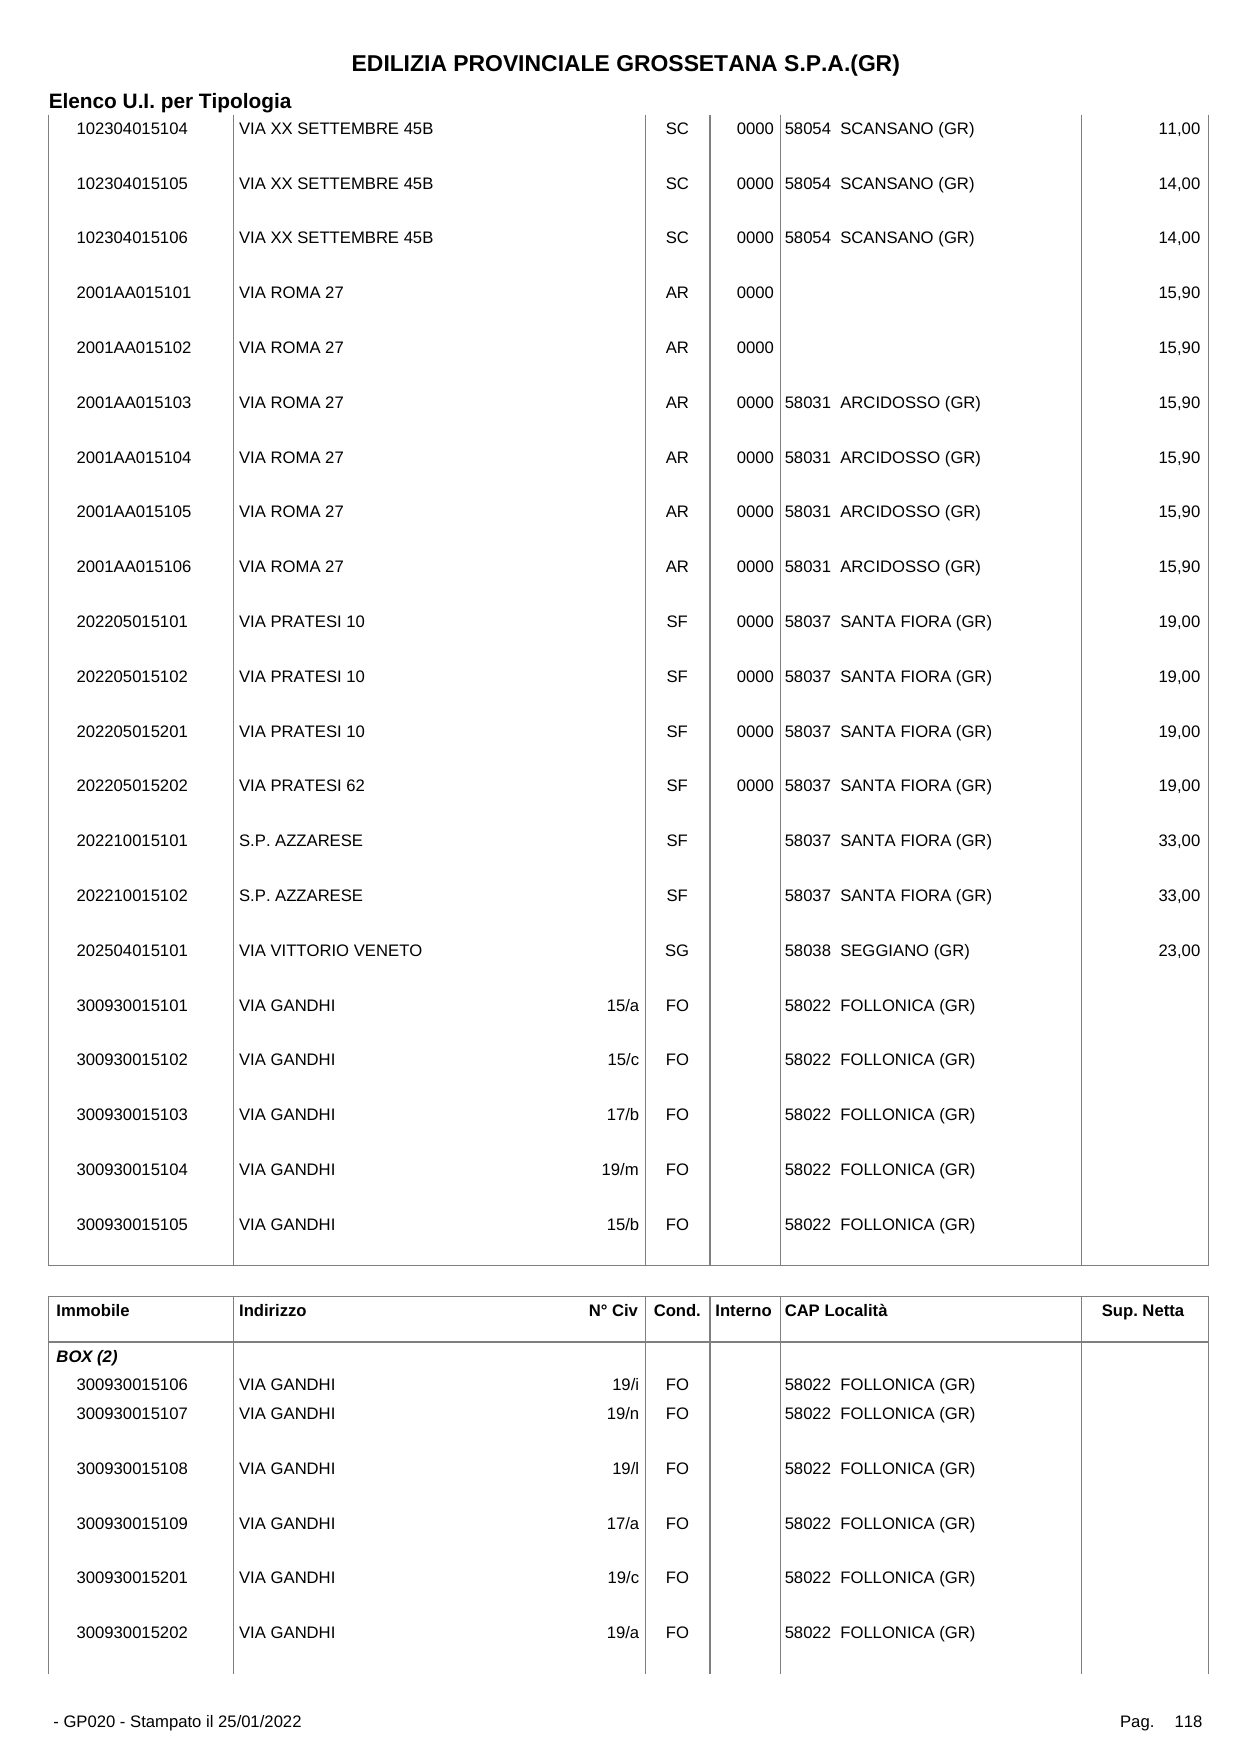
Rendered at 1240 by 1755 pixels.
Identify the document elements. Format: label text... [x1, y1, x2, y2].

table_cell VIA GANDHI [234, 991, 588, 1046]
table_cell [589, 224, 645, 279]
table_cell 19/n [589, 1400, 645, 1454]
table_cell 58031 ARCIDOSSO (GR) [781, 443, 1081, 498]
table_cell 0000 [711, 663, 780, 717]
table_cell FO [646, 1156, 709, 1210]
table_cell FO [646, 1509, 709, 1564]
table_cell [711, 827, 780, 882]
table_header N° Civ [589, 1297, 645, 1341]
table_cell 58037 SANTA FIORA (GR) [781, 772, 1081, 827]
table_cell AR [646, 334, 709, 388]
table_cell VIA PRATESI 62 [234, 772, 588, 827]
table_cell 0000 [711, 224, 780, 279]
table_cell [589, 169, 645, 224]
table_cell 19,00 [1082, 717, 1208, 772]
table_cell 15/b [589, 1210, 645, 1265]
table_cell VIA XX SETTEMBRE 45B [234, 169, 588, 224]
table_cell VIA ROMA 27 [234, 334, 588, 388]
table_cell [1082, 1343, 1208, 1400]
table_cell 300930015108 [49, 1455, 233, 1509]
table_cell [589, 553, 645, 608]
table_cell 19/c [589, 1564, 645, 1619]
table_cell [589, 608, 645, 662]
table_cell [1082, 1046, 1208, 1101]
table_cell [711, 1343, 780, 1400]
table_cell VIA GANDHI [234, 1400, 588, 1454]
table_cell 15,90 [1082, 553, 1208, 608]
table_cell [589, 827, 645, 882]
table_cell 58037 SANTA FIORA (GR) [781, 882, 1081, 936]
table_cell [711, 882, 780, 936]
table_cell 2001AA015104 [49, 443, 233, 498]
table_cell [1082, 1509, 1208, 1564]
table_cell 300930015103 [49, 1101, 233, 1156]
table_cell 58022 FOLLONICA (GR) [781, 1343, 1081, 1400]
table_cell 102304015106 [49, 224, 233, 279]
table_cell 58022 FOLLONICA (GR) [781, 1455, 1081, 1509]
table_cell 2001AA015101 [49, 279, 233, 334]
table_cell 15,90 [1082, 498, 1208, 553]
table_cell [589, 443, 645, 498]
table_cell 15,90 [1082, 279, 1208, 334]
table_cell [711, 936, 780, 991]
table_cell 202504015101 [49, 936, 233, 991]
table_cell 33,00 [1082, 882, 1208, 936]
table_cell 0000 [711, 115, 780, 169]
table_cell S.P. AZZARESE [234, 827, 588, 882]
table_cell [589, 663, 645, 717]
table_cell 15,90 [1082, 334, 1208, 388]
table_cell [1082, 1101, 1208, 1156]
table_cell VIA GANDHI [234, 1156, 588, 1210]
table_cell 300930015201 [49, 1564, 233, 1619]
table_cell VIA GANDHI [234, 1564, 588, 1619]
table_cell 58022 FOLLONICA (GR) [781, 1046, 1081, 1101]
table_cell VIA ROMA 27 [234, 279, 588, 334]
table_cell SF [646, 882, 709, 936]
table_cell 19/a [589, 1619, 645, 1674]
table_cell 15/a [589, 991, 645, 1046]
table_cell 58022 FOLLONICA (GR) [781, 1101, 1081, 1156]
table_cell 58031 ARCIDOSSO (GR) [781, 553, 1081, 608]
table_cell VIA ROMA 27 [234, 553, 588, 608]
table_cell 202205015202 [49, 772, 233, 827]
table_cell VIA VITTORIO VENETO [234, 936, 588, 991]
table_cell 202205015102 [49, 663, 233, 717]
table_cell 300930015109 [49, 1509, 233, 1564]
table_cell [589, 936, 645, 991]
table_cell 58031 ARCIDOSSO (GR) [781, 498, 1081, 553]
table_cell VIA GANDHI [234, 1619, 588, 1674]
table_cell 300930015105 [49, 1210, 233, 1265]
table_cell 58022 FOLLONICA (GR) [781, 1400, 1081, 1454]
table_cell VIA ROMA 27 [234, 498, 588, 553]
table_cell S.P. AZZARESE [234, 882, 588, 936]
table_cell FO [646, 1210, 709, 1265]
table_cell 15/c [589, 1046, 645, 1101]
table_cell 300930015104 [49, 1156, 233, 1210]
table_cell SC [646, 224, 709, 279]
table_cell 19,00 [1082, 608, 1208, 662]
table_cell [1082, 1156, 1208, 1210]
table_cell 15,90 [1082, 443, 1208, 498]
table_cell 58054 SCANSANO (GR) [781, 115, 1081, 169]
table_cell FO [646, 1455, 709, 1509]
table_cell 58037 SANTA FIORA (GR) [781, 717, 1081, 772]
table_cell 0000 [711, 389, 780, 443]
table_cell 58031 ARCIDOSSO (GR) [781, 389, 1081, 443]
table_cell 202205015101 [49, 608, 233, 662]
table_cell VIA GANDHI [234, 1101, 588, 1156]
table_cell 0000 [711, 279, 780, 334]
table_cell SF [646, 772, 709, 827]
table_cell [1082, 991, 1208, 1046]
table_cell AR [646, 553, 709, 608]
table_cell VIA PRATESI 10 [234, 608, 588, 662]
table_cell [711, 1101, 780, 1156]
table_cell 58022 FOLLONICA (GR) [781, 1210, 1081, 1265]
table_cell [711, 1210, 780, 1265]
table_cell 58022 FOLLONICA (GR) [781, 991, 1081, 1046]
table_cell 19/m [589, 1156, 645, 1210]
table_cell 202205015201 [49, 717, 233, 772]
table_cell 58022 FOLLONICA (GR) [781, 1509, 1081, 1564]
table_cell [711, 991, 780, 1046]
table_cell 15,90 [1082, 389, 1208, 443]
table_cell [589, 498, 645, 553]
table_cell 0000 [711, 169, 780, 224]
table_cell [589, 389, 645, 443]
table_header CAP Località [781, 1297, 1081, 1341]
table_cell [711, 1046, 780, 1101]
table_cell AR [646, 279, 709, 334]
table_cell SF [646, 717, 709, 772]
table_cell [711, 1455, 780, 1509]
table_cell 58022 FOLLONICA (GR) [781, 1619, 1081, 1674]
table_cell [711, 1156, 780, 1210]
table_cell FO [646, 1343, 709, 1400]
table_cell 300930015202 [49, 1619, 233, 1674]
table_cell [589, 882, 645, 936]
table_cell [711, 1509, 780, 1564]
table_cell 202210015102 [49, 882, 233, 936]
table_header Cond. [646, 1297, 709, 1341]
table_cell SF [646, 827, 709, 882]
table_cell [711, 1400, 780, 1454]
table_cell 0000 [711, 553, 780, 608]
table_cell FO [646, 1619, 709, 1674]
table_cell VIA GANDHI [234, 1343, 588, 1400]
table_cell VIA GANDHI [234, 1210, 588, 1265]
table_cell [1082, 1564, 1208, 1619]
table_cell 58037 SANTA FIORA (GR) [781, 608, 1081, 662]
table_cell BOX (2) 300930015106 [49, 1343, 233, 1400]
table_cell 0000 [711, 608, 780, 662]
table_cell VIA GANDHI [234, 1455, 588, 1509]
table_cell [1082, 1619, 1208, 1674]
table_cell VIA ROMA 27 [234, 443, 588, 498]
table_cell SF [646, 608, 709, 662]
table_cell [1082, 1400, 1208, 1454]
table_cell [589, 334, 645, 388]
table_cell FO [646, 1101, 709, 1156]
table_cell 300930015107 [49, 1400, 233, 1454]
table_cell 19/l [589, 1455, 645, 1509]
table_cell SC [646, 115, 709, 169]
table_cell VIA XX SETTEMBRE 45B [234, 224, 588, 279]
table_cell [711, 1564, 780, 1619]
table_cell 58054 SCANSANO (GR) [781, 224, 1081, 279]
table_cell 14,00 [1082, 224, 1208, 279]
table_cell 2001AA015105 [49, 498, 233, 553]
table_cell 102304015104 [49, 115, 233, 169]
table_cell 2001AA015103 [49, 389, 233, 443]
table_cell 19,00 [1082, 772, 1208, 827]
table_cell SF [646, 663, 709, 717]
table_cell FO [646, 1400, 709, 1454]
table_header Sup. Netta [1082, 1297, 1208, 1341]
table_cell FO [646, 1564, 709, 1619]
table_cell 0000 [711, 772, 780, 827]
table_cell FO [646, 991, 709, 1046]
table_cell SG [646, 936, 709, 991]
table_cell 58038 SEGGIANO (GR) [781, 936, 1081, 991]
table_header Immobile [49, 1297, 233, 1341]
table_cell [781, 334, 1081, 388]
table_cell VIA ROMA 27 [234, 389, 588, 443]
table_cell 17/a [589, 1509, 645, 1564]
table_cell 17/b [589, 1101, 645, 1156]
table_cell [589, 115, 645, 169]
table_cell AR [646, 389, 709, 443]
table_cell 102304015105 [49, 169, 233, 224]
table_cell 33,00 [1082, 827, 1208, 882]
table_cell 19/i [589, 1343, 645, 1400]
table_cell 0000 [711, 334, 780, 388]
table_header Indirizzo [234, 1297, 588, 1341]
table_cell 58037 SANTA FIORA (GR) [781, 827, 1081, 882]
table_cell [589, 279, 645, 334]
table_cell 14,00 [1082, 169, 1208, 224]
table_cell AR [646, 443, 709, 498]
table_cell 2001AA015106 [49, 553, 233, 608]
table_cell [1082, 1210, 1208, 1265]
table_cell 58022 FOLLONICA (GR) [781, 1564, 1081, 1619]
table_cell VIA GANDHI [234, 1509, 588, 1564]
table_cell 0000 [711, 443, 780, 498]
table_cell 0000 [711, 717, 780, 772]
table_cell 2001AA015102 [49, 334, 233, 388]
table_cell 23,00 [1082, 936, 1208, 991]
table_cell 19,00 [1082, 663, 1208, 717]
table_cell 0000 [711, 498, 780, 553]
table_cell VIA GANDHI [234, 1046, 588, 1101]
table_cell SC [646, 169, 709, 224]
table_cell 58037 SANTA FIORA (GR) [781, 663, 1081, 717]
table_cell [589, 717, 645, 772]
table_cell [1082, 1455, 1208, 1509]
table_cell VIA PRATESI 10 [234, 717, 588, 772]
table_cell [781, 279, 1081, 334]
table_cell 300930015101 [49, 991, 233, 1046]
table_cell AR [646, 498, 709, 553]
table_cell 300930015102 [49, 1046, 233, 1101]
table_cell [589, 772, 645, 827]
table_header Interno [711, 1297, 780, 1341]
table_cell VIA XX SETTEMBRE 45B [234, 115, 588, 169]
table_cell 11,00 [1082, 115, 1208, 169]
table_cell [711, 1619, 780, 1674]
table_cell 202210015101 [49, 827, 233, 882]
table_cell VIA PRATESI 10 [234, 663, 588, 717]
table_cell 58022 FOLLONICA (GR) [781, 1156, 1081, 1210]
table_cell 58054 SCANSANO (GR) [781, 169, 1081, 224]
table_cell FO [646, 1046, 709, 1101]
